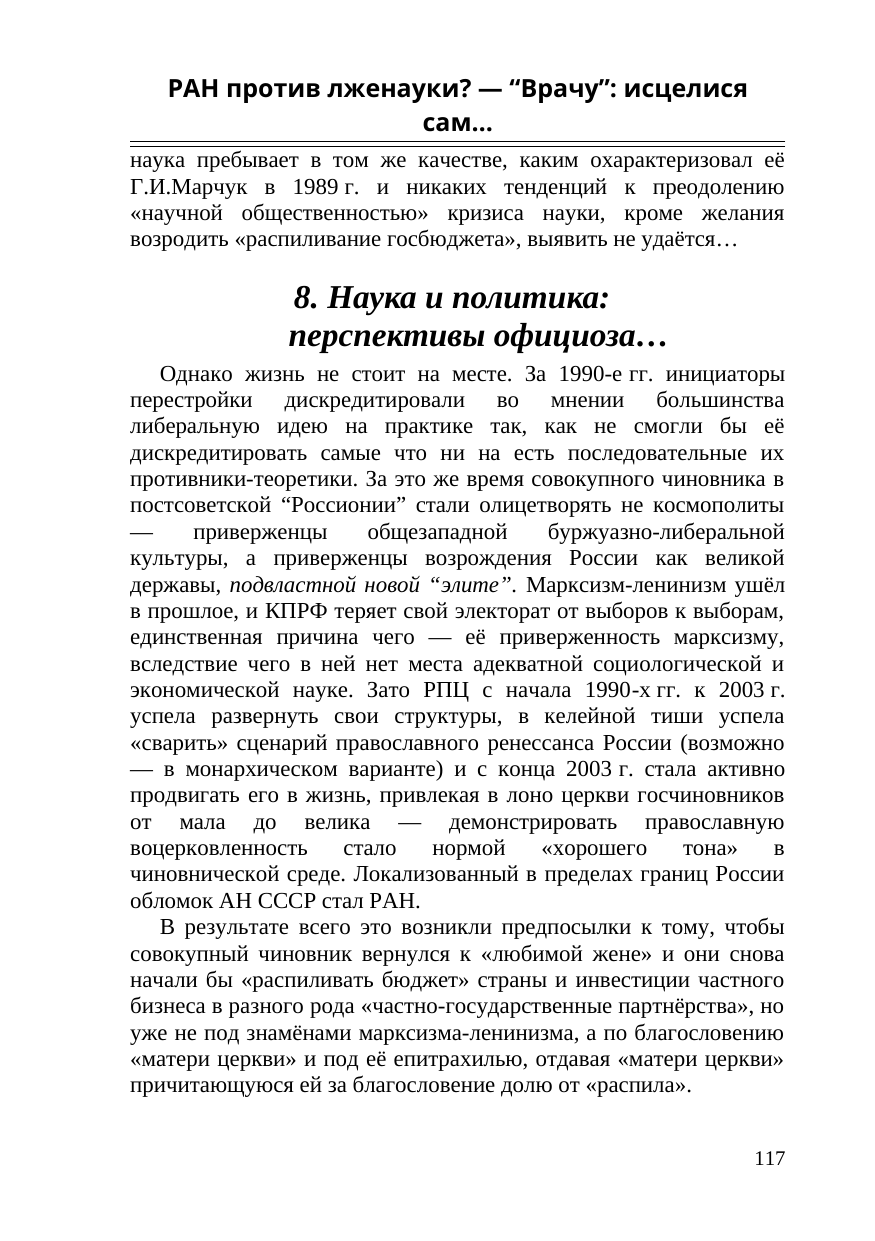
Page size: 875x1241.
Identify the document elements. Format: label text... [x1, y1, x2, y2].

subtitle 8. Наука и политика: перспективы официоза… [130, 277, 785, 353]
text Однако жизнь не стоит на месте. За 1990-е гг. инициаторы перестройки дискредитировали во мнении большинства либеральную идею на практике так, как не смогли бы её дискредитировать самые что ни на есть последовательные их противники-теоретики. За это же время совокупного чиновника в постсоветской “Россионии” стали олицетворять не космополиты — приверженцы общезападной буржуазно-либеральной культуры, а приверженцы возрождения России как великой державы, подвластной новой “элите”. Марксизм-ленинизм ушёл в прошлое, и КПРФ теряет свой электорат от выборов к выборам, единственная причина чего — её приверженность марксизму, вследствие чего в ней нет места адекватной социологической и экономической науке. Зато РПЦ с начала 1990‑х гг. к 2003 г. успела развернуть свои структуры, в келейной тиши успела «сварить» сценарий православного ренессанса России (возможно — в монархическом варианте) и с конца 2003 г. стала активно продвигать его в жизнь, привлекая в лоно церкви госчиновников от мала до велика — демонстрировать православную воцерковленность стало нормой «хорошего тона» в чиновнической среде. Локализованный в пределах границ России обломок АН СССР стал РАН. [130, 360, 785, 913]
text В результате всего это возникли предпосылки к тому, чтобы совокупный чиновник вернулся к «любимой жене» и они снова начали бы «распиливать бюджет» страны и инвестиции частного бизнеса в разного рода «частно-государственные партнёрства», но уже не под знамёнами марксизма-ленинизма, а по благословению «матери церкви» и под её епитрахилью, отдавая «матери церкви» причитающуюся ей за благословение долю от «распила». [130, 913, 785, 1098]
text наука пребывает в том же качестве, каким охарактеризовал её Г.И.Марчук в 1989 г. и никаких тенденций к преодолению «научной общественностью» кризиса науки, кроме желания возродить «распиливание госбюджета», выявить не удаётся… [130, 147, 785, 252]
